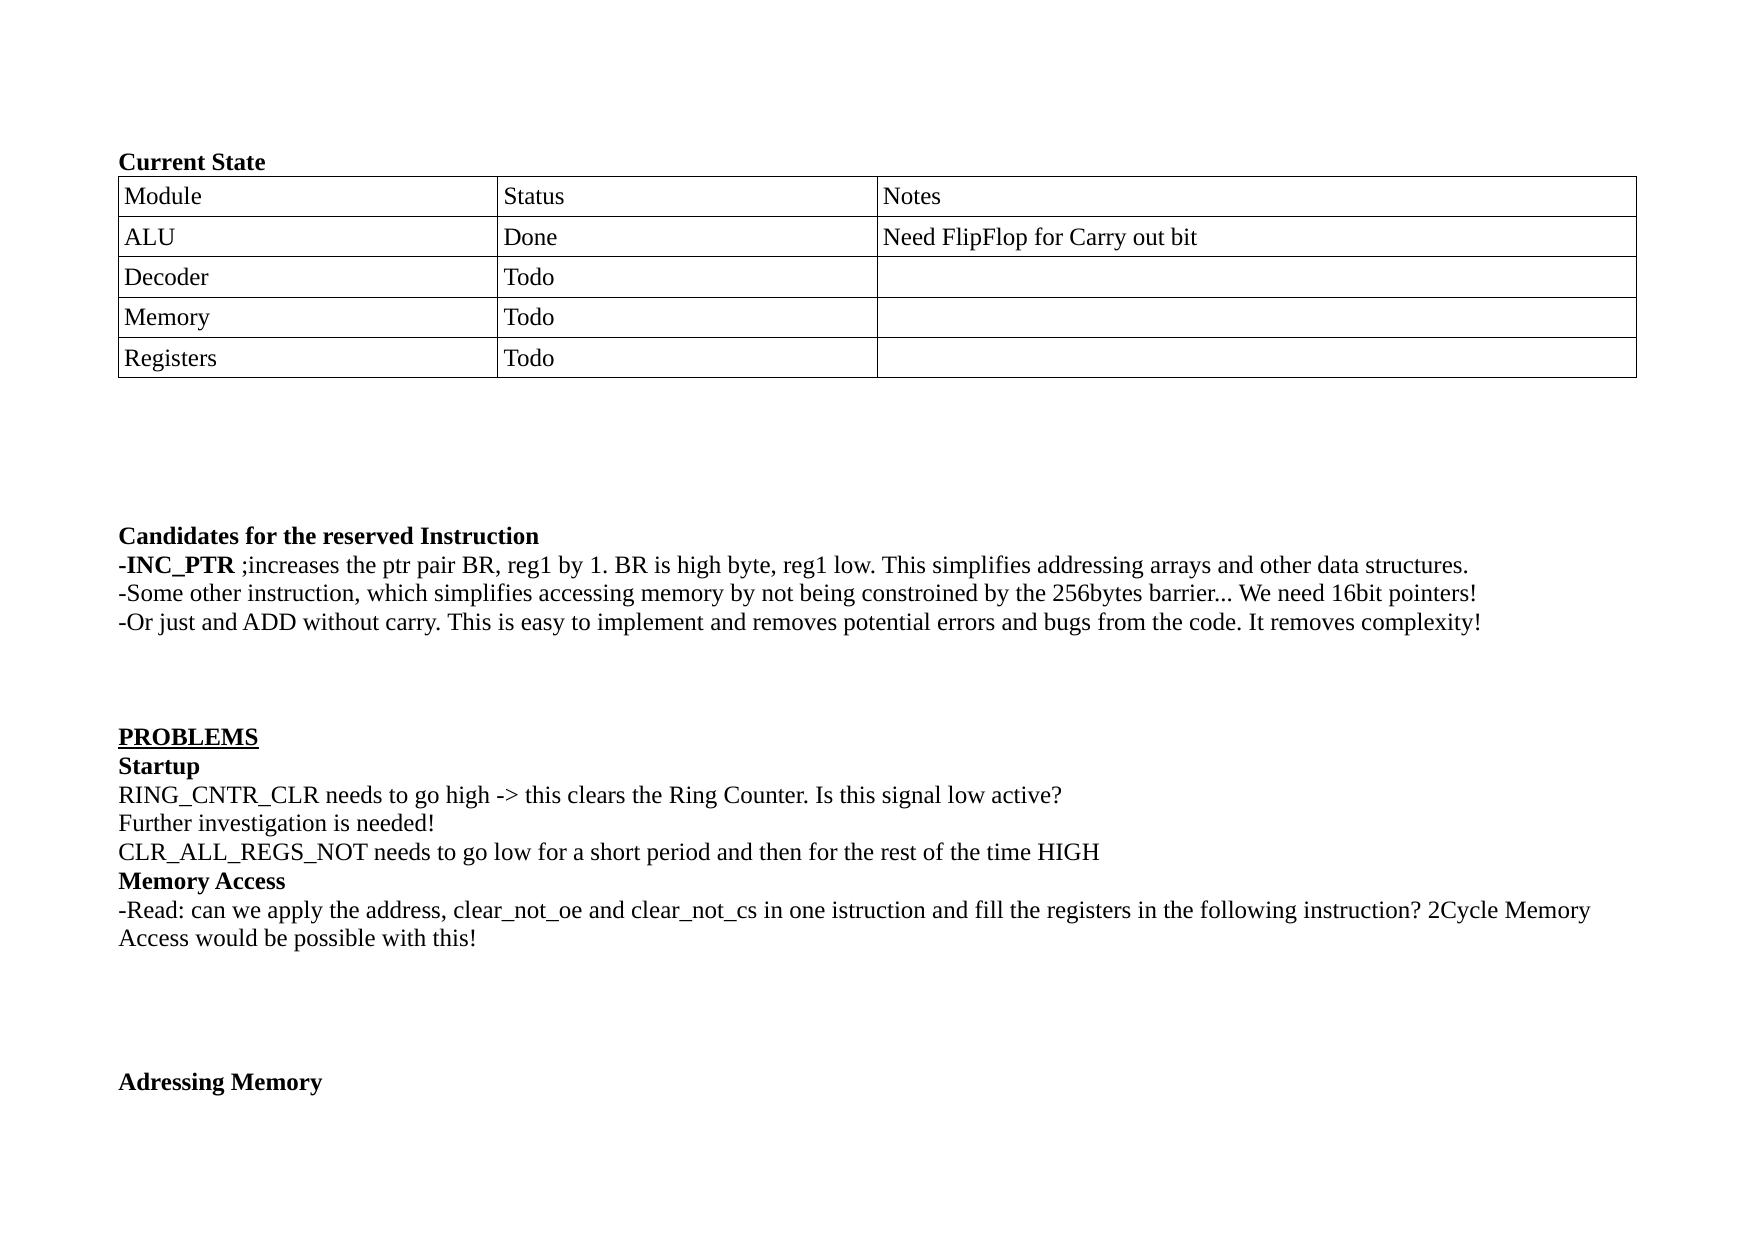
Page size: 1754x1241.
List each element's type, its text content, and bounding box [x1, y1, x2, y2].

table_cell Registers [119, 338, 497, 377]
text RING_CNTR_CLR needs to go high -> this clears the Ring Counter. Is this signal low active? [118, 780, 1636, 808]
table_cell Memory [119, 298, 497, 337]
text Further investigation is needed! [118, 808, 1636, 837]
text Adressing Memory [118, 1067, 1636, 1096]
text Candidates for the reserved Instruction [118, 521, 1636, 550]
table_cell Need FlipFlop for Carry out bit [878, 217, 1636, 256]
text Memory Access [118, 866, 1636, 895]
table_cell ALU [119, 217, 497, 256]
text -Some other instruction, which simplifies accessing memory by not being constroined by the 256bytes barrier... We need 16bit pointers! [118, 578, 1636, 607]
table_header Notes [878, 177, 1636, 216]
table_cell [878, 338, 1636, 377]
text CLR_ALL_REGS_NOT needs to go low for a short period and then for the rest of the time HIGH [118, 837, 1636, 866]
table_header Module [119, 177, 497, 216]
table_cell Done [498, 217, 877, 256]
text -INC_PTR ;increases the ptr pair BR, reg1 by 1. BR is high byte, reg1 low. This simplifies addressing arrays and other data structures. [118, 550, 1636, 578]
table_cell Todo [498, 298, 877, 337]
table_cell Todo [498, 257, 877, 297]
table_cell [878, 298, 1636, 337]
text Current State [118, 147, 1636, 176]
text PROBLEMS Startup [118, 722, 1636, 780]
table_header Status [498, 177, 877, 216]
text -Or just and ADD without carry. This is easy to implement and removes potential errors and bugs from the code. It removes complexity! [118, 607, 1636, 636]
table_cell Decoder [119, 257, 497, 297]
table_cell Todo [498, 338, 877, 377]
table_cell [878, 257, 1636, 297]
text -Read: can we apply the address, clear_not_oe and clear_not_cs in one istruction and fill the registers in the following instruction? 2Cycle Memory Access would be possible with this! [118, 895, 1636, 952]
